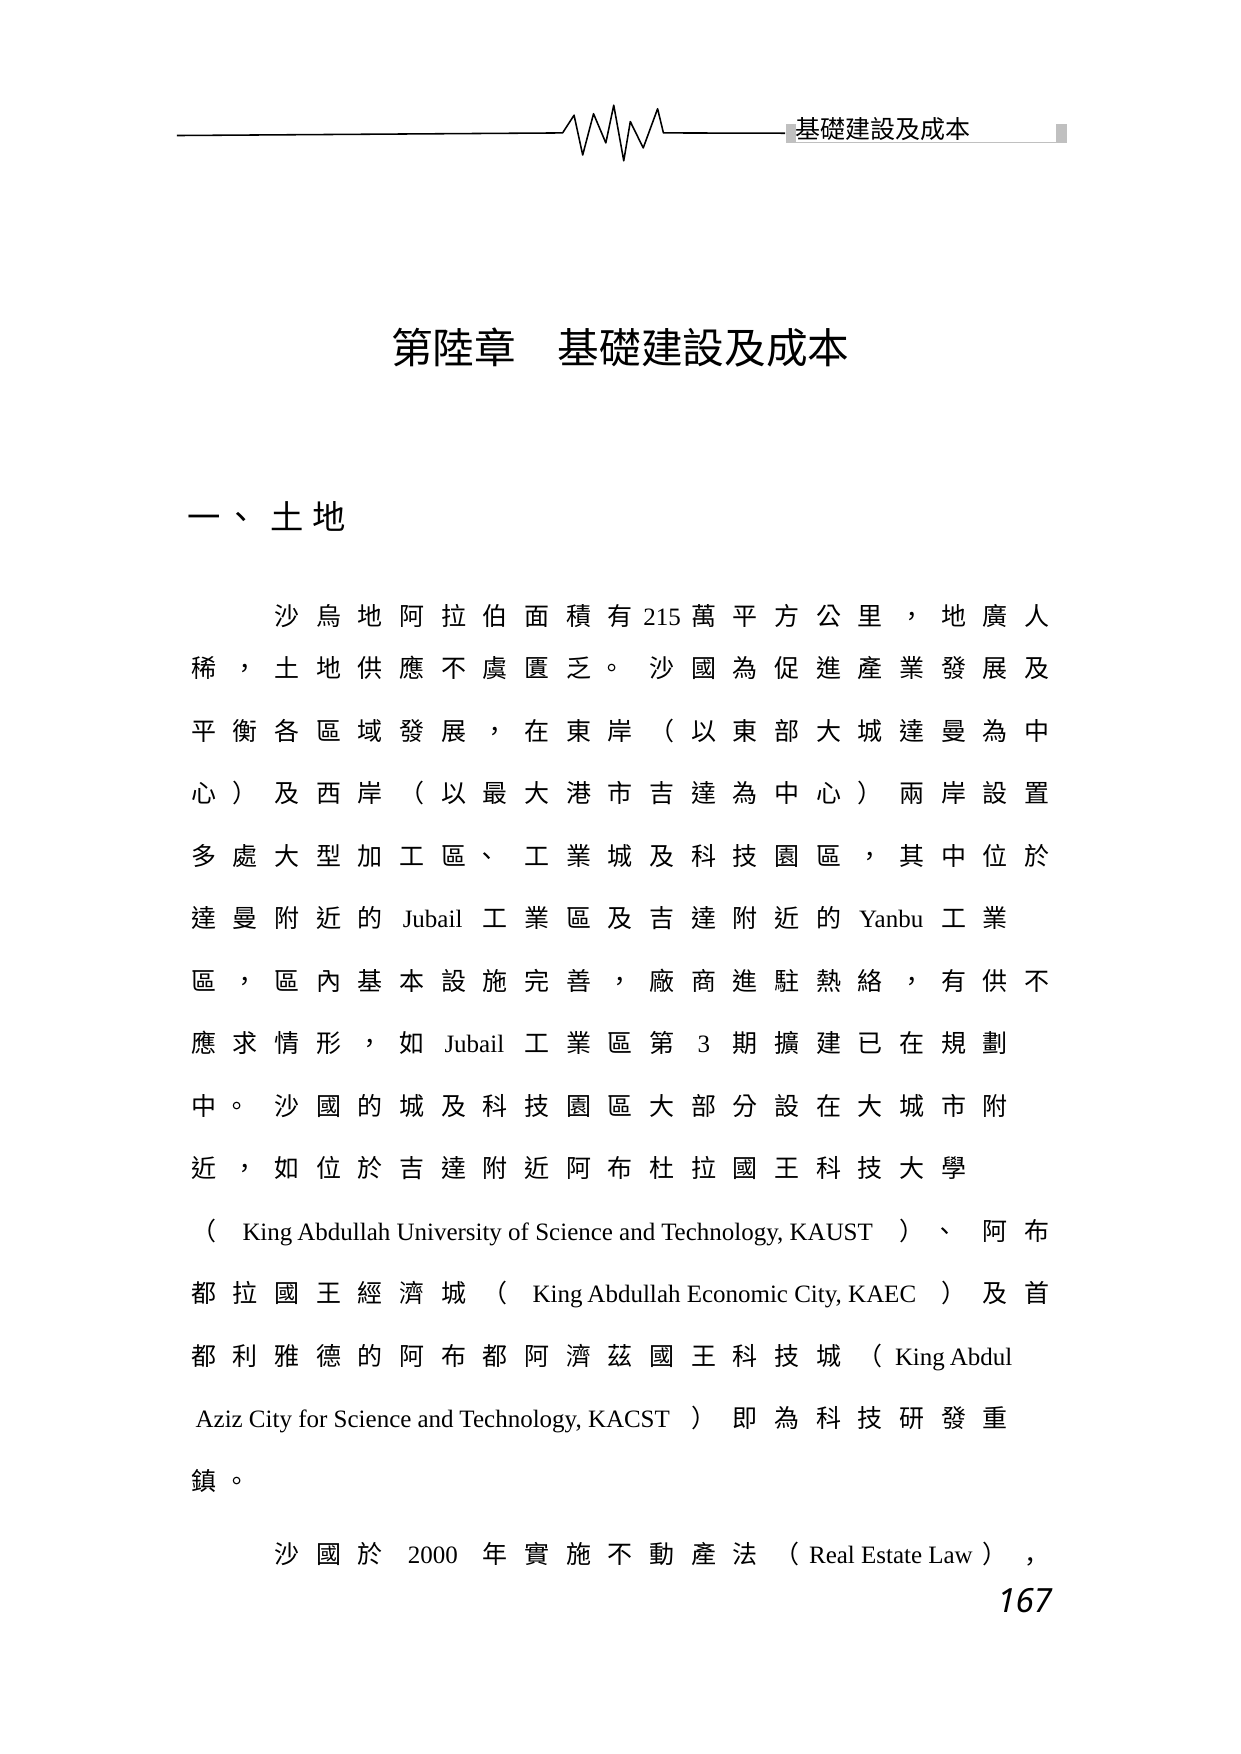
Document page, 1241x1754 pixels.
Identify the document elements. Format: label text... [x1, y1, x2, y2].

text 沙烏地阿拉伯面積有215萬平方公里，地廣人稀，土地供應不虞匱乏。沙國為促進產業發展及平衡各區域發展，在東岸（以東部大城達曼為中心）及西岸（以最大港市吉達為中心）兩岸設置多處大型加工區、工業城及科技園區，其中位於達曼附近的Jubail工業區及吉達附近的Yanbu工業區，區內基本設施完善，廠商進駐熱絡，有供不應求情形，如Jubail工業區第3期擴建已在規劃中。沙國的城及科技園區大部分設在大城市附近，如位於吉達附近阿布杜拉國王科技大學（King Abdullah University of Science and Technology, KAUST）、阿布都拉國王經濟城（King Abdullah Economic City, KAEC）及首都利雅德的阿布都阿濟茲國王科技城（King Abdul Aziz City for Science and Technology, KACST）即為科技研發重鎮。 [183, 563, 1058, 1500]
text 一、土地 [183, 473, 1058, 536]
text 第陸章 基礎建設及成本 [183, 304, 1058, 366]
text 沙國於2000年實施不動產法（Real Estate Law）， [183, 1500, 1058, 1563]
